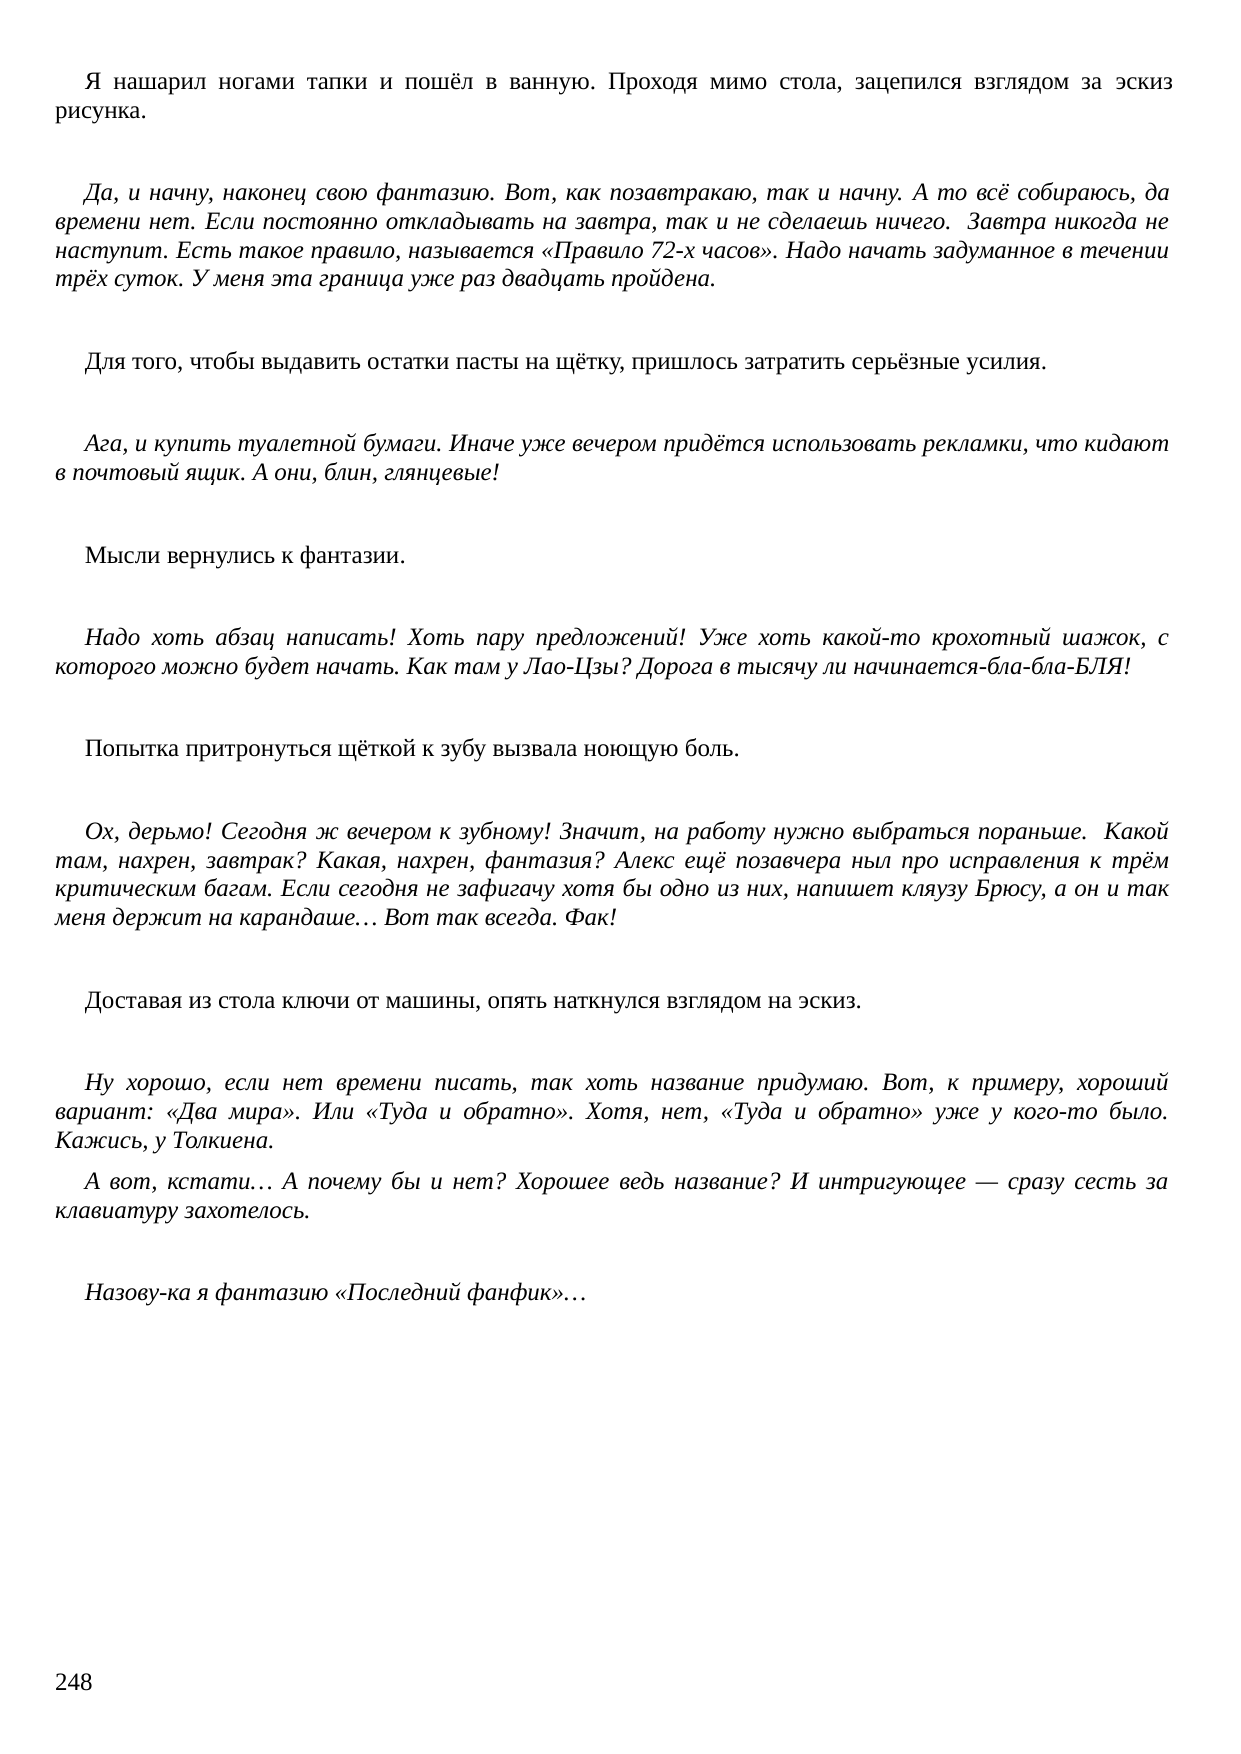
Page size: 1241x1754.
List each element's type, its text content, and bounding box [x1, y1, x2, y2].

text Да, и начну, наконец свою фантазию. Вот, как позавтракаю, так и начну. А то всё собираюсь, да времени нет. Если постоянно откладывать на завтра, так и не сделаешь ничего. Завтра никогда не наступит. Есть такое правило, называется «Правило 72-х часов». Надо начать задуманное в течении трёх суток. У меня эта граница уже раз двадцать пройдена. [55, 177, 1173, 292]
text Ну хорошо, если нет времени писать, так хоть название придумаю. Вот, к примеру, хороший вариант: «Два мира». Или «Туда и обратно». Хотя, нет, «Туда и обратно» уже у кого-то было. Кажись, у Толкиена. [55, 1067, 1173, 1153]
text Доставая из стола ключи от машины, опять наткнулся взглядом на эскиз. [55, 985, 1173, 1013]
text Для того, чтобы выдавить остатки пасты на щётку, пришлось затратить серьёзные усилия. [55, 346, 1173, 375]
text Я нашарил ногами тапки и пошёл в ванную. Проходя мимо стола, зацепился взглядом за эскиз рисунка. [55, 66, 1173, 123]
text Попытка притронуться щёткой к зубу вызвала ноющую боль. [55, 733, 1173, 762]
text Назову-ка я фантазию «Последний фанфик»… [55, 1277, 1173, 1306]
text Ага, и купить туалетной бумаги. Иначе уже вечером придётся использовать рекламки, что кидают в почтовый ящик. А они, блин, глянцевые! [55, 428, 1173, 486]
text Мысли вернулись к фантазии. [55, 540, 1173, 568]
text Надо хоть абзац написать! Хоть пару предложений! Уже хоть какой-то крохотный шажок, с которого можно будет начать. Как там у Лао-Цзы? Дорога в тысячу ли начинается-бла-бла-БЛЯ! [55, 622, 1173, 680]
text Ох, дерьмо! Сегодня ж вечером к зубному! Значит, на работу нужно выбраться пораньше. Какой там, нахрен, завтрак? Какая, нахрен, фантазия? Алекс ещё позавчера ныл про исправления к трём критическим багам. Если сегодня не зафигачу хотя бы одно из них, напишет кляузу Брюсу, а он и так меня держит на карандаше… Вот так всегда. Фак! [55, 816, 1173, 931]
text А вот, кстати… А почему бы и нет? Хорошее ведь название? И интригующее — сразу сесть за клавиатуру захотелось. [55, 1166, 1173, 1223]
